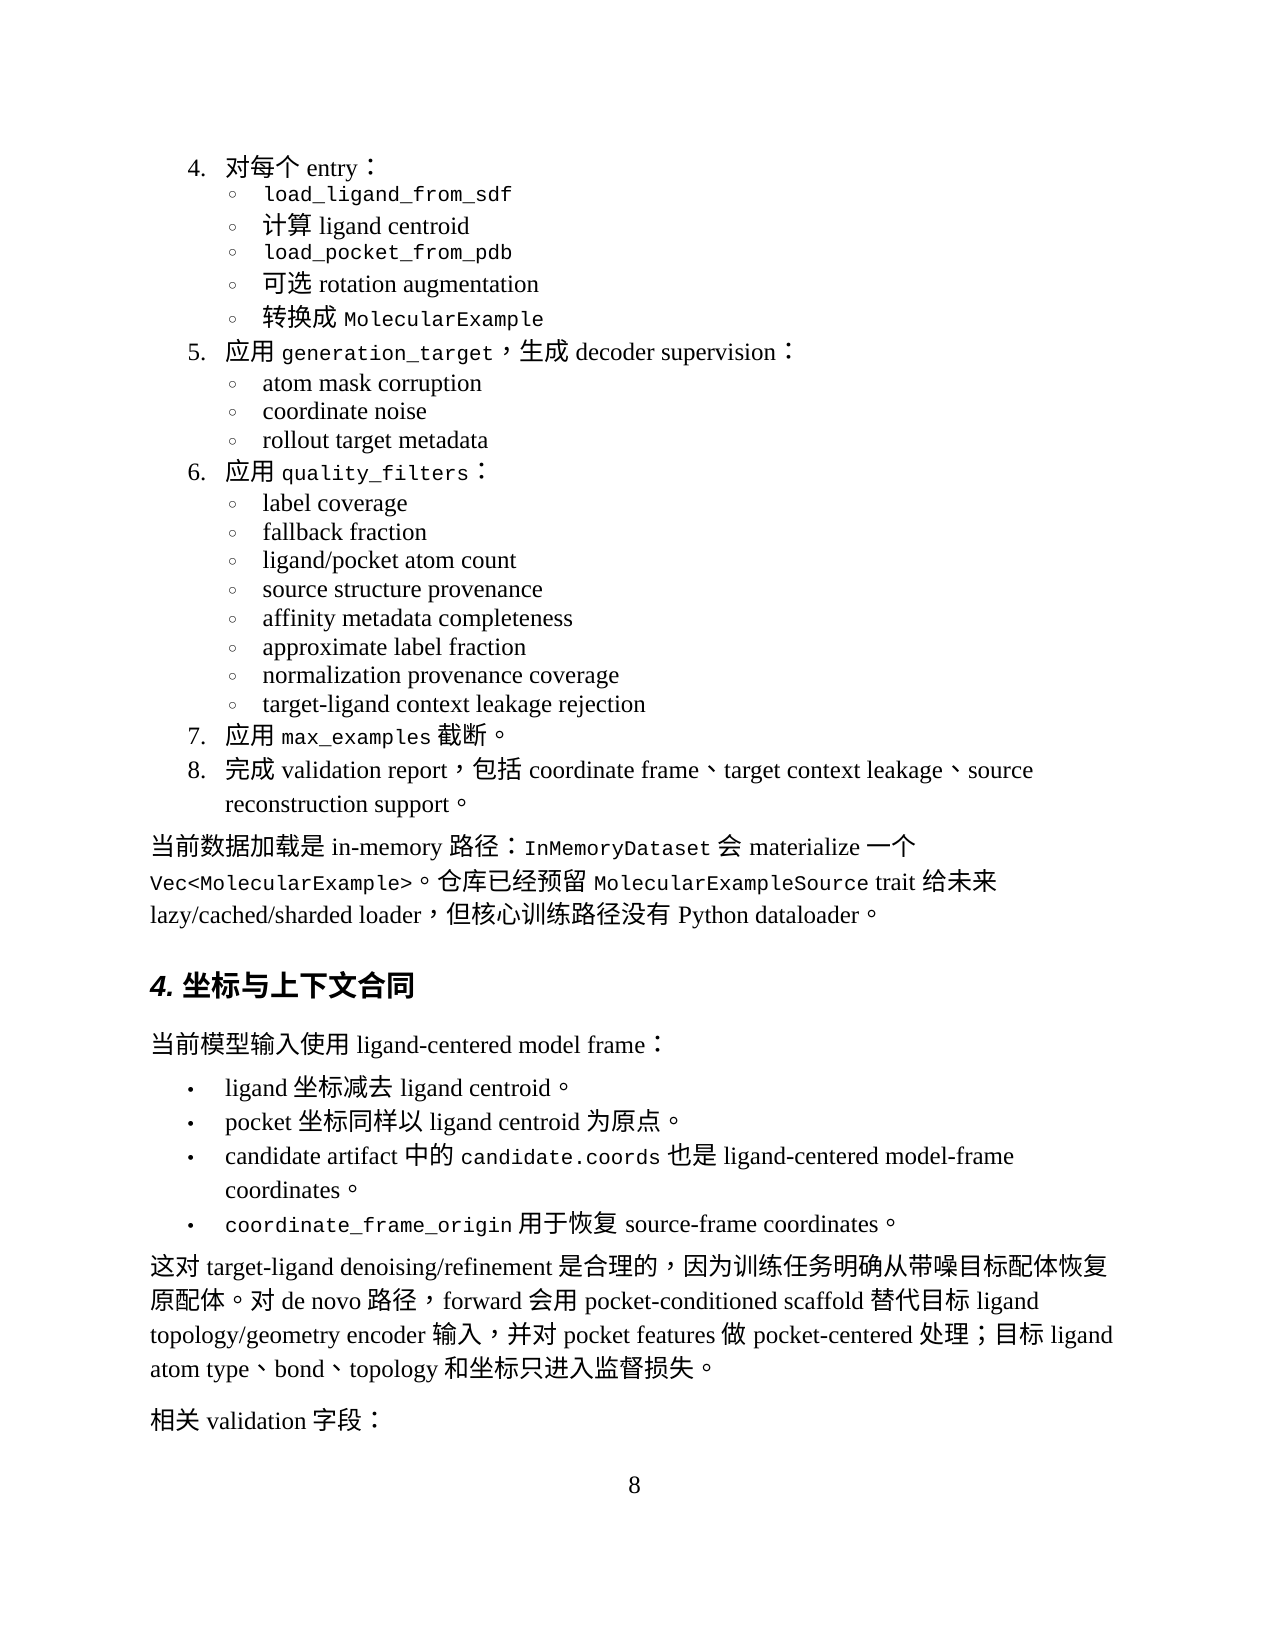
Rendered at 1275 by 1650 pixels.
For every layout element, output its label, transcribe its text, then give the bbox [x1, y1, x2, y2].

list 转换成 MolecularExample [225, 299, 1125, 333]
list target-ligand context leakage rejection [225, 689, 1125, 718]
list rollout target metadata [225, 425, 1125, 454]
list ligand/pocket atom count [225, 545, 1125, 574]
list fallback fraction [225, 517, 1125, 545]
list ligand 坐标减去 ligand centroid。 [187, 1069, 1125, 1103]
list candidate artifact 中的 candidate.coords 也是 ligand-centered model-frame coordinates。 [187, 1137, 1125, 1206]
list 应用 quality_filters： [187, 454, 1125, 488]
list 应用 generation_target，生成 decoder supervision： [187, 333, 1125, 368]
list 可选 rotation augmentation [225, 265, 1125, 299]
list atom mask corruption [225, 368, 1125, 396]
list affinity metadata completeness [225, 603, 1125, 632]
list source structure provenance [225, 574, 1125, 603]
list approximate label fraction [225, 632, 1125, 660]
text 当前模型输入使用 ligand-centered model frame： [150, 1026, 1125, 1060]
list normalization provenance coverage [225, 660, 1125, 689]
text 相关 validation 字段： [150, 1403, 1125, 1437]
text 这对 target-ligand denoising/refinement 是合理的，因为训练任务明确从带噪目标配体恢复原配体。对 de novo 路径，forward 会用 pocket-conditioned scaffold 替代目标 ligand topology/geometry encoder 输入，并对 pocket features 做 pocket-centered 处理；目标 ligand atom type、bond、topology 和坐标只进入监督损失。 [150, 1249, 1125, 1385]
list label coverage [225, 488, 1125, 517]
list coordinate noise [225, 396, 1125, 425]
list load_pocket_from_pdb [225, 242, 1125, 265]
list pocket 坐标同样以 ligand centroid 为原点。 [187, 1103, 1125, 1137]
list coordinate_frame_origin 用于恢复 source-frame coordinates。 [187, 1206, 1125, 1240]
list 计算 ligand centroid [225, 208, 1125, 242]
list 对每个 entry： [187, 150, 1125, 184]
subtitle 4. 坐标与上下文合同 [150, 965, 1125, 1005]
text 当前数据加载是 in-memory 路径：InMemoryDataset 会 materialize 一个 Vec<MolecularExample>。仓库已经预留 MolecularExampleSource trait 给未来 lazy/cached/sharded loader，但核心训练路径没有 Python dataloader。 [150, 829, 1125, 931]
list 完成 validation report，包括 coordinate frame、target context leakage、source reconstruction support。 [187, 752, 1125, 820]
list load_ligand_from_sdf [225, 184, 1125, 208]
list 应用 max_examples 截断。 [187, 718, 1125, 752]
